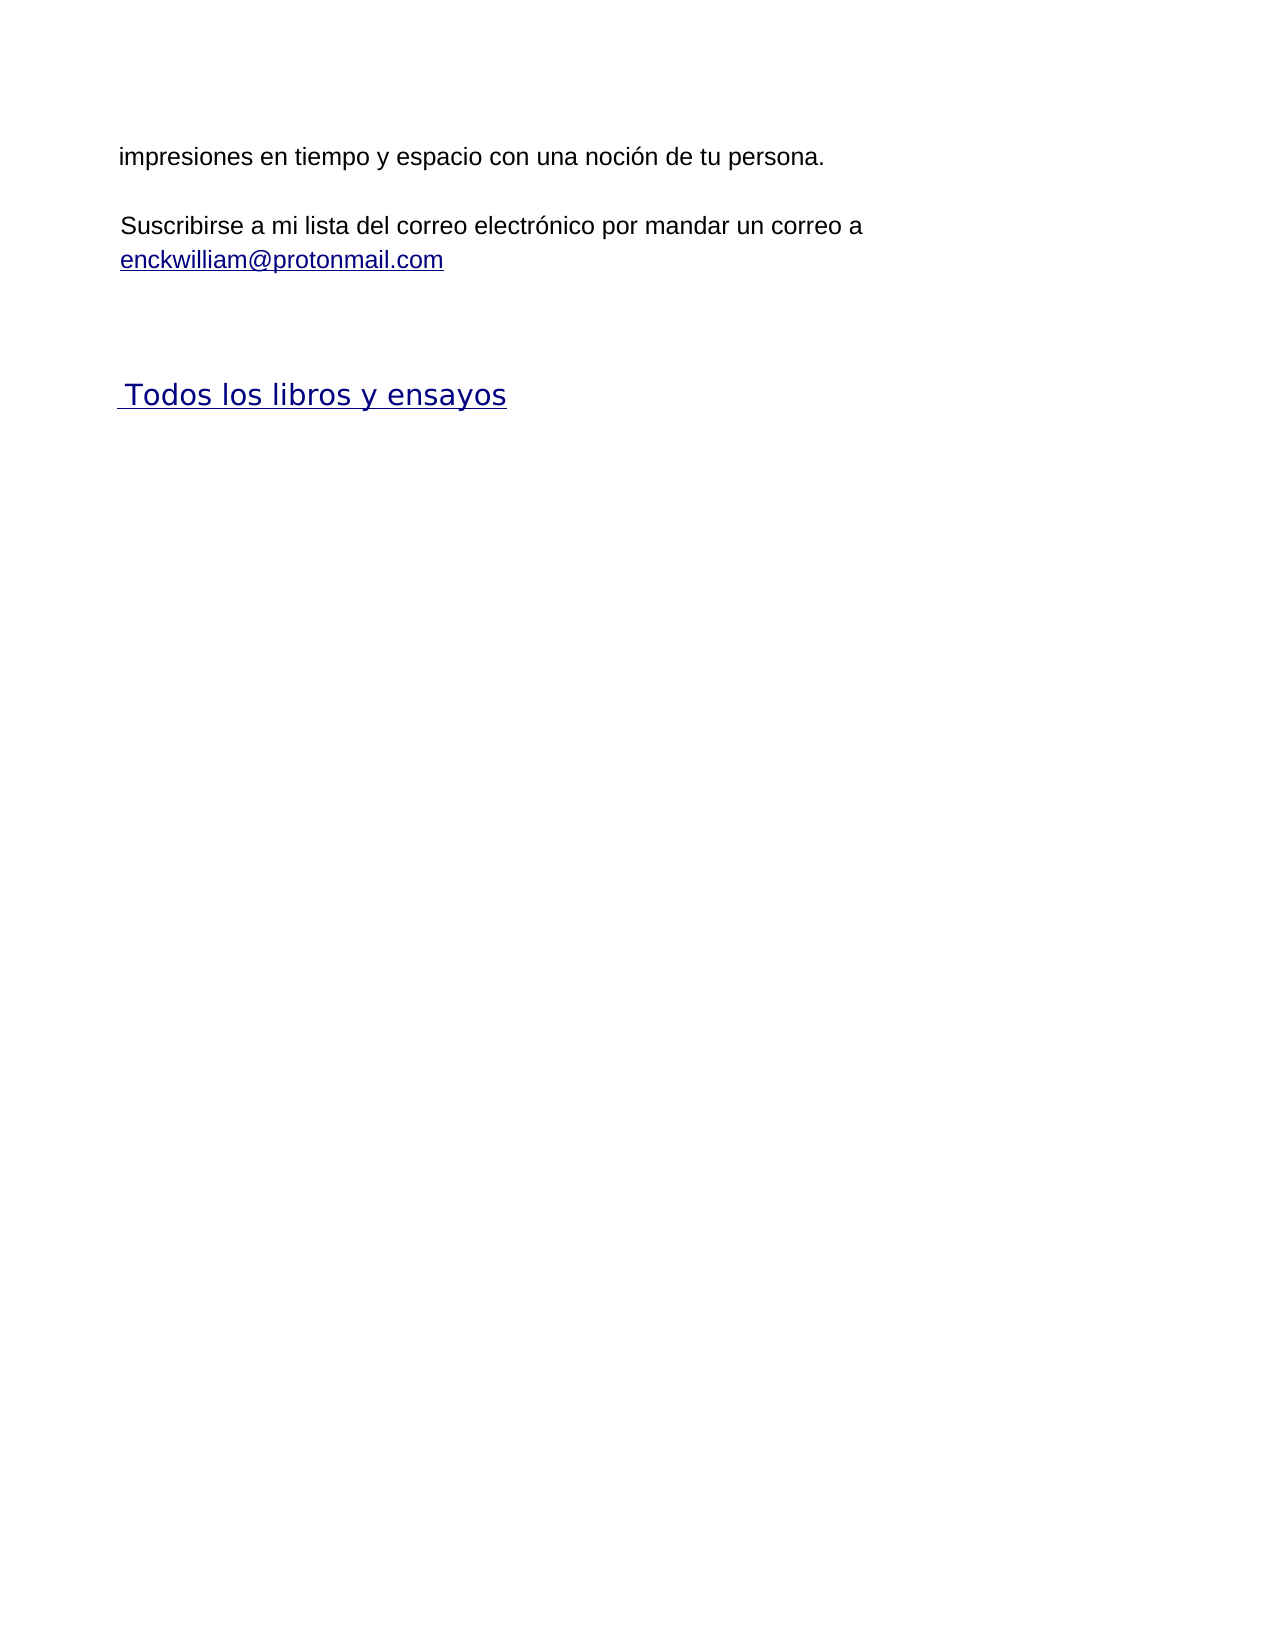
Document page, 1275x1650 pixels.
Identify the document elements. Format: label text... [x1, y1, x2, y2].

text enckwilliam@protonmail.com [120, 245, 1150, 274]
text Todos los libros y ensayos [117, 378, 1150, 413]
text impresiones en tiempo y espacio con una noción de tu persona. [118, 142, 1139, 171]
text Suscribirse a mi lista del correo electrónico por mandar un correo a [120, 211, 1150, 240]
